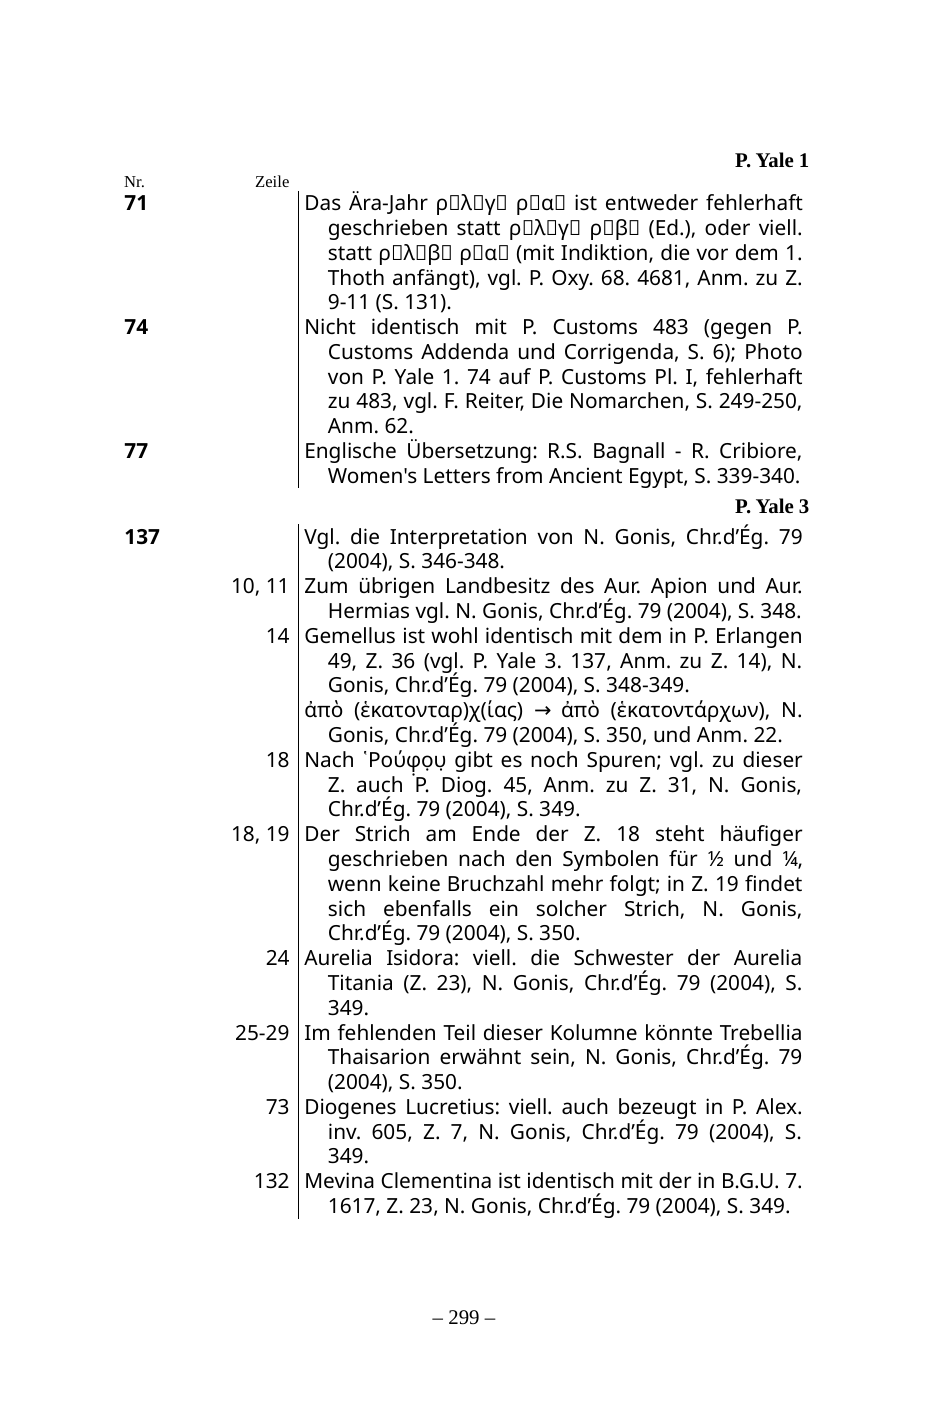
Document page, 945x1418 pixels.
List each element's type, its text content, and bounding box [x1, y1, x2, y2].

table_cell Diogenes Lucretius: viell. auch bezeugt in P. Alex. inv. 605, Z. 7, N. Gonis, Chr.d’Ég. 79 (2004), S. 349. [299, 1095, 809, 1169]
subtitle P. Yale 3 [118, 494, 809, 518]
table_cell 18, 19 [118, 822, 298, 946]
table_cell 71 [118, 191, 298, 315]
table_cell ἀπὸ (ἑκατονταρ)χ(ίας) → ἀπὸ (ἑκατοντάρχων), N. Gonis, Chr.d’Ég. 79 (2004), S. 350, und Anm. 22. [299, 698, 809, 747]
table_cell Englische Übersetzung: R.S. Bagnall - R. Cribiore, Women's Letters from Ancient Egypt, S. 339-340. [299, 439, 809, 488]
table_cell Aurelia Isidora: viell. die Schwester der Aurelia Titania (Z. 23), N. Gonis, Chr.d’Ég. 79 (2004), S. 349. [299, 946, 809, 1020]
table_cell 25-29 [118, 1020, 298, 1094]
table_cell 73 [118, 1095, 298, 1169]
table_cell 18 [118, 748, 298, 822]
table_cell 24 [118, 946, 298, 1020]
table_cell Zum übrigen Landbesitz des Aur. Apion und Aur. Hermias vgl. N. Gonis, Chr.d’Ég. 79 (2004), S. 348. [299, 574, 809, 623]
table_header 137 [118, 524, 298, 574]
table_cell 74 [118, 315, 298, 439]
table_cell Nicht identisch mit P. Customs 483 (gegen P. Customs Addenda und Corrigenda, S. 6); Photo von P. Yale 1. 74 auf P. Customs Pl. I, fehlerhaft zu 483, vgl. F. Reiter, Die Nomarchen, S. 249-250, Anm. 62. [299, 315, 809, 439]
table_cell [118, 698, 207, 747]
table_cell 132 [118, 1169, 298, 1218]
table_header Vgl. die Interpretation von N. Gonis, Chr.d’Ég. 79 (2004), S. 346-348. [299, 524, 809, 574]
table_cell Der Strich am Ende der Z. 18 steht häufiger geschrieben nach den Symbolen für ½ und ¼, wenn keine Bruchzahl mehr folgt; in Z. 19 findet sich ebenfalls ein solcher Strich, N. Gonis, Chr.d’Ég. 79 (2004), S. 350. [299, 822, 809, 946]
table_cell Gemellus ist wohl identisch mit dem in P. Erlangen 49, Z. 36 (vgl. P. Yale 3. 137, Anm. zu Z. 14), N. Gonis, Chr.d’Ég. 79 (2004), S. 348-349. [299, 624, 809, 698]
table_cell 10, 11 [118, 574, 298, 623]
table_cell Im fehlenden Teil dieser Kolumne könnte Trebellia Thaisarion erwähnt sein, N. Gonis, Chr.d’Ég. 79 (2004), S. 350. [299, 1020, 809, 1094]
table_cell [207, 698, 298, 747]
table_cell 14 [118, 624, 298, 698]
table_cell Das Ära-Jahr ρλγ ρα ist entweder fehlerhaft geschrieben statt ρλγ ρβ (Ed.), oder viell. statt ρλβ ρα (mit Indiktion, die vor dem 1. Thoth anfängt), vgl. P. Oxy. 68. 4681, Anm. zu Z. 9-11 (S. 131). [299, 191, 809, 315]
table_cell 77 [118, 439, 298, 488]
table_cell Mevina Clementina ist identisch mit der in B.G.U. 7. 1617, Z. 23, N. Gonis, Chr.d’Ég. 79 (2004), S. 349. [299, 1169, 809, 1218]
table_cell Nach ῾Ρούφ̣ο̣υ̣ gibt es noch Spuren; vgl. zu dieser Z. auch P. Diog. 45, Anm. zu Z. 31, N. Gonis, Chr.d’Ég. 79 (2004), S. 349. [299, 748, 809, 822]
